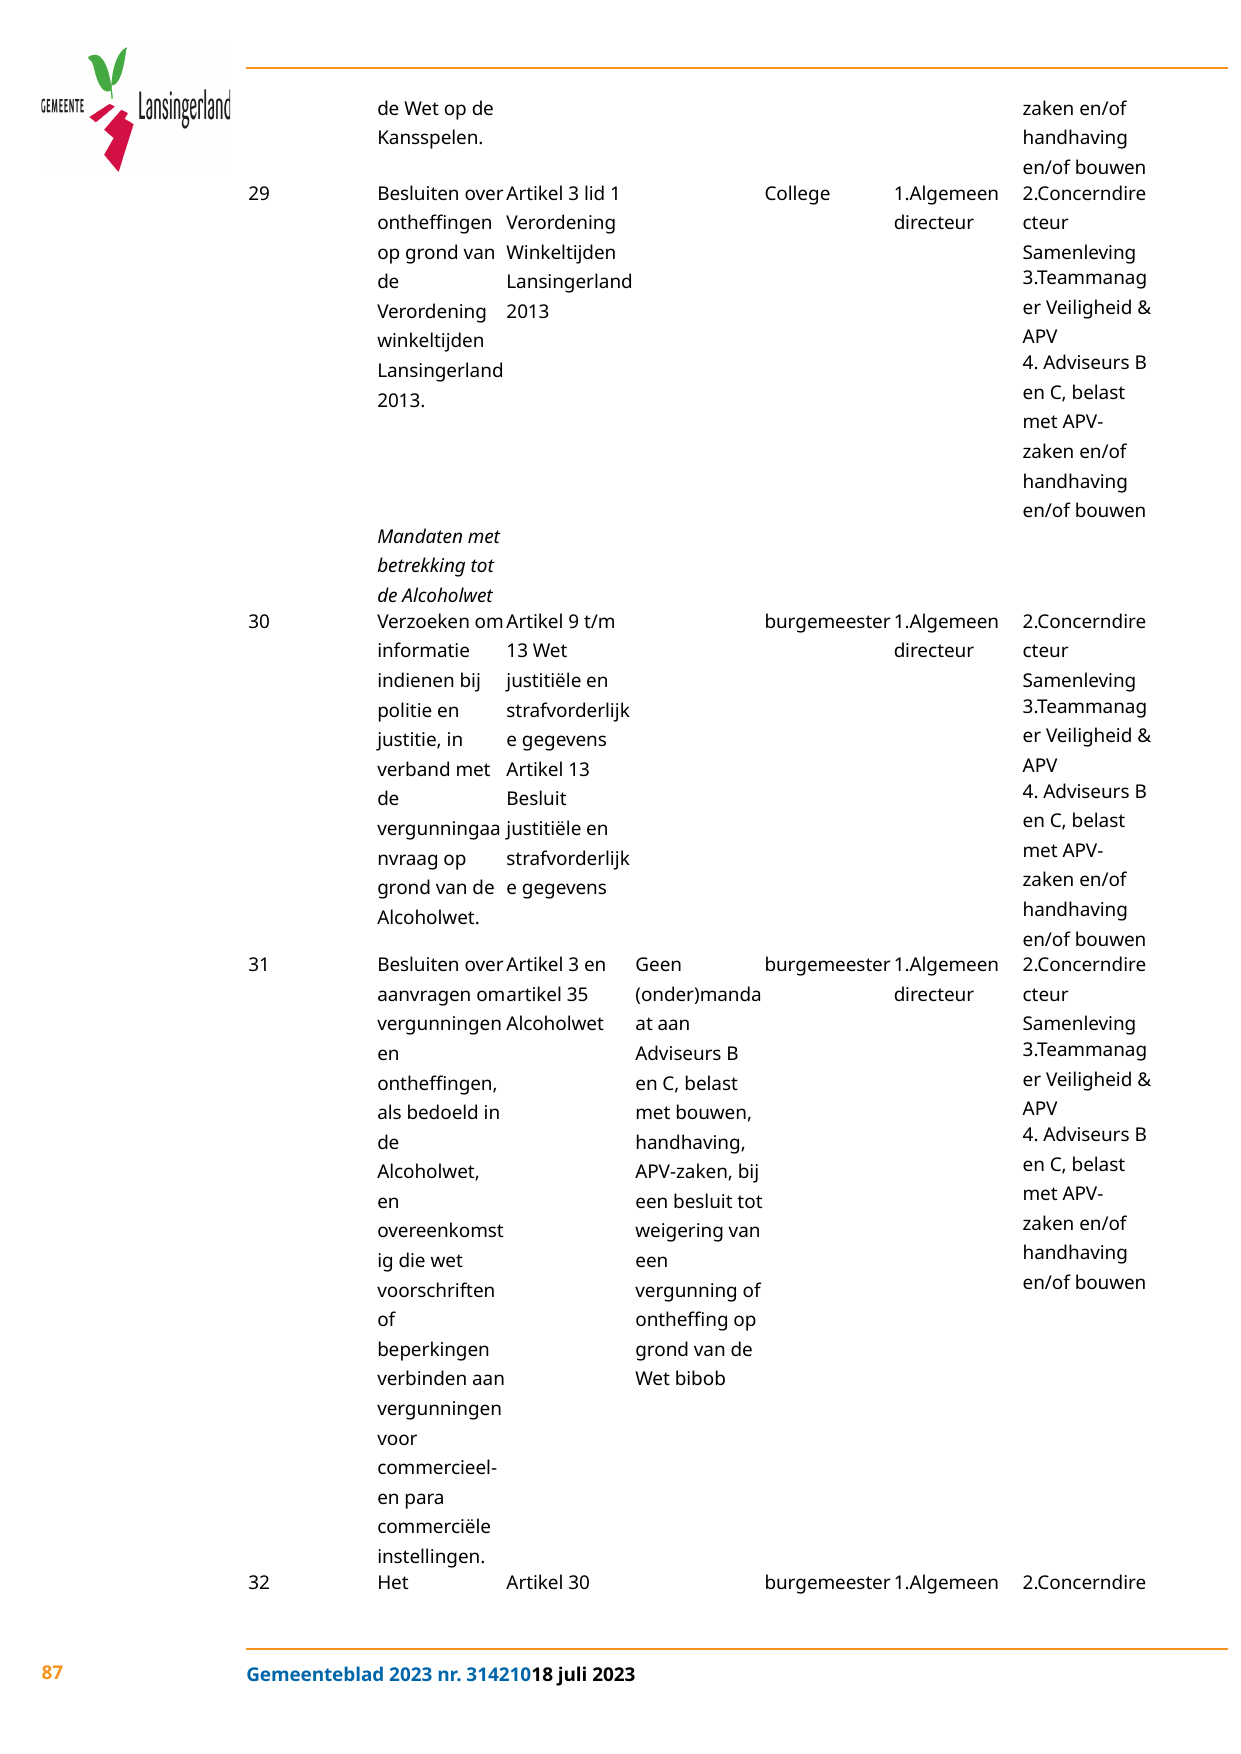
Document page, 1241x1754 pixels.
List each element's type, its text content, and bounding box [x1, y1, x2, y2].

table_cell 4. Adviseurs B en C, belast met APV-zaken en/of handhaving en/of bouwen [1023, 350, 1152, 523]
table_cell burgemeester [764, 1569, 893, 1594]
table_cell 30 [248, 608, 377, 951]
table_cell [764, 523, 893, 608]
table_cell Verzoeken om informatie indienen bij politie en justitie, in verband met de vergunningaanvraag op grond van de Alcoholwet. [377, 608, 506, 951]
table_cell Mandaten met betrekking tot de Alcoholwet [377, 523, 506, 608]
table_cell 4. Adviseurs B en C, belast met APV-zaken en/of handhaving en/of bouwen [1023, 778, 1152, 951]
table_cell [248, 95, 377, 180]
table_cell 31 [248, 951, 377, 1569]
table_cell 2.Concerndirecteur Samenleving [1023, 608, 1152, 693]
table_cell [635, 95, 764, 180]
table_cell Artikel 30 [506, 1569, 635, 1594]
table_cell 4. Adviseurs B en C, belast met APV-zaken en/of handhaving en/of bouwen [1023, 1121, 1152, 1569]
table_cell 1.Algemeen [894, 1569, 1022, 1594]
table_cell [1023, 523, 1152, 608]
table_cell [894, 523, 1022, 608]
table_cell Artikel 3 en artikel 35 Alcoholwet [506, 951, 635, 1569]
table_cell 3.Teammanager Veiligheid & APV [1023, 693, 1152, 778]
table_cell 3.Teammanager Veiligheid & APV [1023, 1036, 1152, 1121]
table_cell College [764, 180, 893, 523]
table_cell [635, 180, 764, 523]
table_cell 1.Algemeen directeur [894, 180, 1022, 523]
table_cell [635, 1569, 764, 1594]
table_cell [635, 523, 764, 608]
table_cell [894, 95, 1022, 180]
table_cell 2.Concerndirecteur Samenleving [1023, 180, 1152, 264]
table_cell 1.Algemeen directeur [894, 608, 1022, 951]
table_cell 2.Concerndirecteur Samenleving [1023, 951, 1152, 1036]
table_cell 2.Concerndire [1023, 1569, 1152, 1594]
table_cell Geen (onder)mandaat aan Adviseurs B en C, belast met bouwen, handhaving, APV-zaken, bij een besluit tot weigering van een vergunning of ontheffing op grond van de Wet bibob [635, 951, 764, 1569]
table_cell 3.Teammanager Veiligheid & APV [1023, 265, 1152, 349]
table_cell [248, 523, 377, 608]
table_cell burgemeester [764, 951, 893, 1569]
table_cell de Wet op de Kansspelen. [377, 95, 506, 180]
table_cell Artikel 9 t/m 13 Wet justitiële en strafvorderlijke gegevens Artikel 13 Besluit justitiële en strafvorderlijke gegevens [506, 608, 635, 951]
table_cell [506, 523, 635, 608]
table_cell Besluiten over ontheffingen op grond van de Verordening winkeltijden Lansingerland 2013. [377, 180, 506, 523]
picture [41, 47, 231, 172]
table_cell Het [377, 1569, 506, 1594]
table_cell [506, 95, 635, 180]
table_cell burgemeester [764, 608, 893, 951]
table_cell 1.Algemeen directeur [894, 951, 1022, 1569]
table_cell 32 [248, 1569, 377, 1594]
table_cell [764, 95, 893, 180]
table_cell Artikel 3 lid 1 Verordening Winkeltijden Lansingerland 2013 [506, 180, 635, 523]
table_cell 29 [248, 180, 377, 523]
table_cell Besluiten over aanvragen om vergunningen en ontheffingen, als bedoeld in de Alcoholwet, en overeenkomstig die wet voorschriften of beperkingen verbinden aan vergunningen voor commercieel- en para commerciële instellingen. [377, 951, 506, 1569]
table_cell zaken en/of handhaving en/of bouwen [1023, 95, 1152, 180]
table_cell [635, 608, 764, 951]
